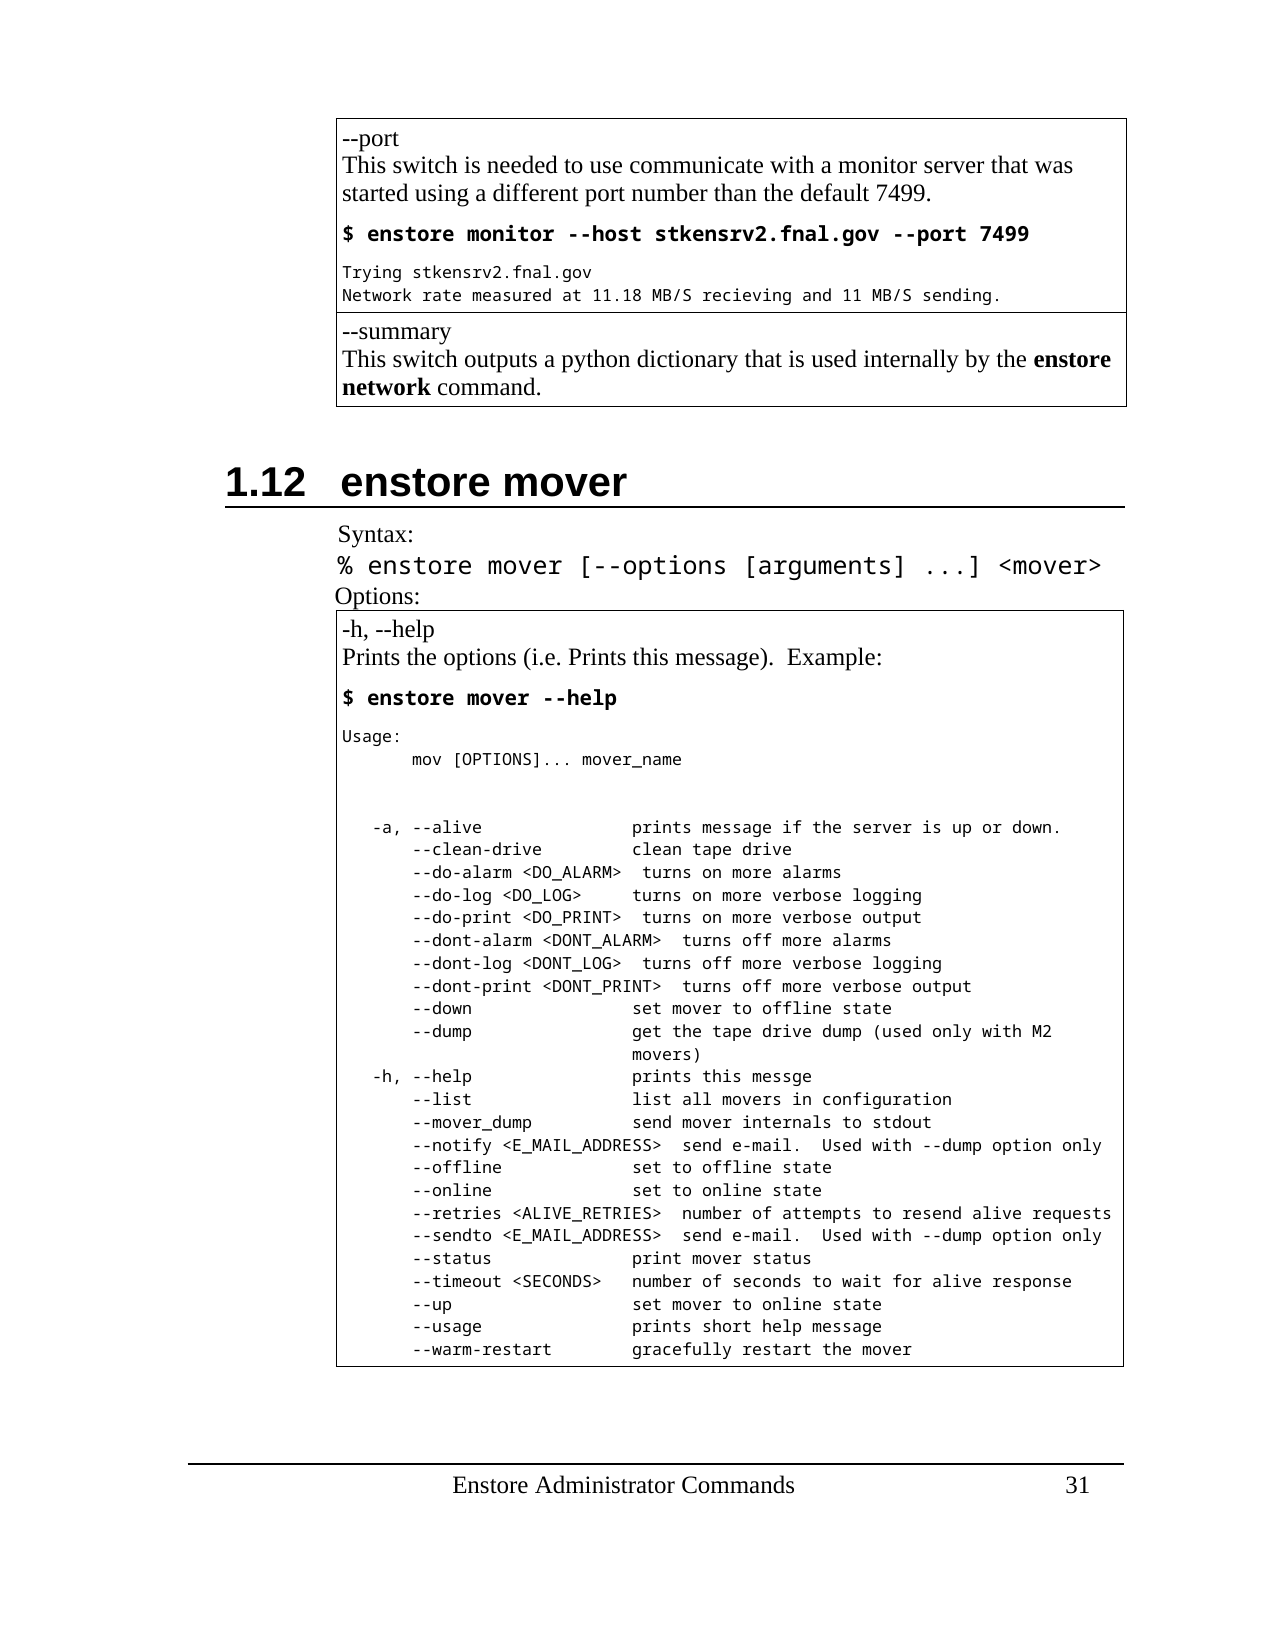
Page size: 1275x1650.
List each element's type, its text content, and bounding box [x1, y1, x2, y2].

table_cell --port This switch is needed to use communicate with a monitor server that was started using a different port number than the default 7499. $ enstore monitor --host stkensrv2.fnal.gov --port 7499 Trying stkensrv2.fnal.gov Network rate measured at 11.18 MB/S recieving and 11 MB/S sending. [337, 119, 1126, 312]
text % enstore mover [--options [arguments] ...] <mover> [337, 548, 1125, 582]
table_header -h, --help Prints the options (i.e. Prints this message). Example: $ enstore mover --help Usage: mov [OPTIONS]... mover_name -a, --alive prints message if the server is up or down. --clean-drive clean tape drive --do-alarm <DO_ALARM> turns on more alarms --do-log <DO_LOG> turns on more verbose logging --do-print <DO_PRINT> turns on more verbose output --dont-alarm <DONT_ALARM> turns off more alarms --dont-log <DONT_LOG> turns off more verbose logging --dont-print <DONT_PRINT> turns off more verbose output --down set mover to offline state --dump get the tape drive dump (used only with M2 movers) -h, --help prints this messge --list list all movers in configuration --mover_dump send mover internals to stdout --notify <E_MAIL_ADDRESS> send e-mail. Used with --dump option only --offline set to offline state --online set to online state --retries <ALIVE_RETRIES> number of attempts to resend alive requests --sendto <E_MAIL_ADDRESS> send e-mail. Used with --dump option only --status print mover status --timeout <SECONDS> number of seconds to wait for alive response --up set mover to online state --usage prints short help message --warm-restart gracefully restart the mover [337, 611, 1123, 1366]
text Syntax: [337, 520, 1125, 548]
subtitle enstore mover [225, 459, 1125, 506]
table_cell --summary This switch outputs a python dictionary that is used internally by the enstore network command. [337, 313, 1126, 406]
text Options: [334, 582, 1125, 610]
